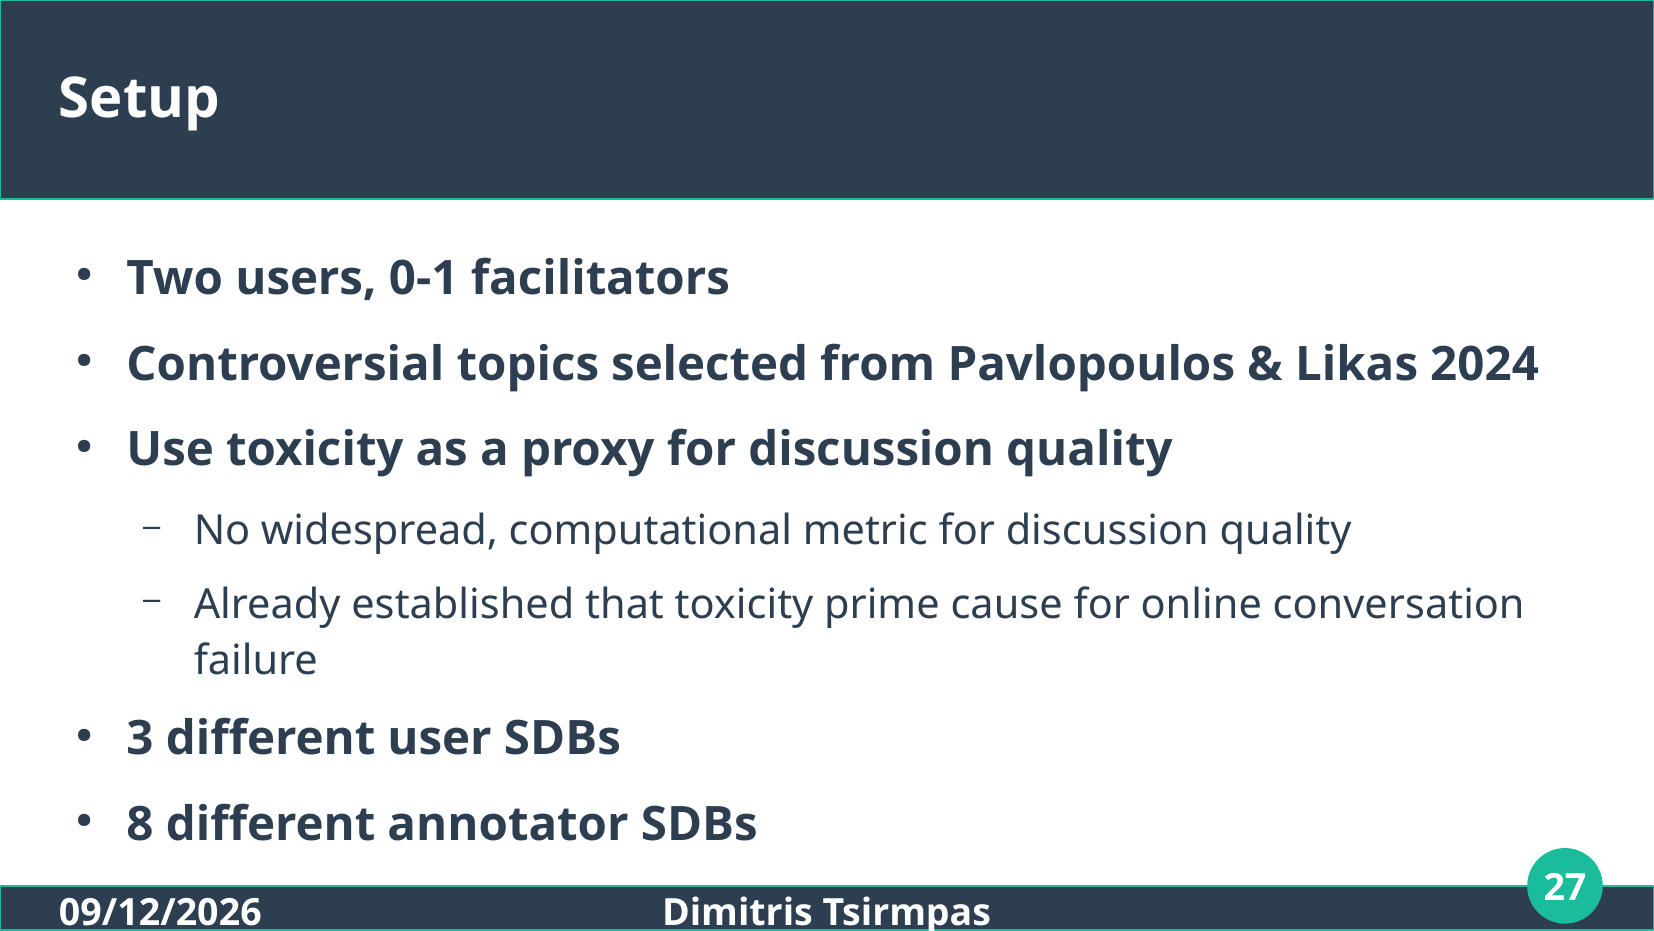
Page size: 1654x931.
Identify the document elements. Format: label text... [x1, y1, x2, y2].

title Setup [59, 37, 1595, 155]
list Two users, 0-1 facilitators Controversial topics selected from Pavlopoulos & Likas 2024 Use toxicity as a proxy for discussion quality No widespread, computational metric for discussion quality Already established that toxicity prime cause for online conversation failure 3 different user SDBs 8 different annotator SDBs [59, 243, 1595, 864]
